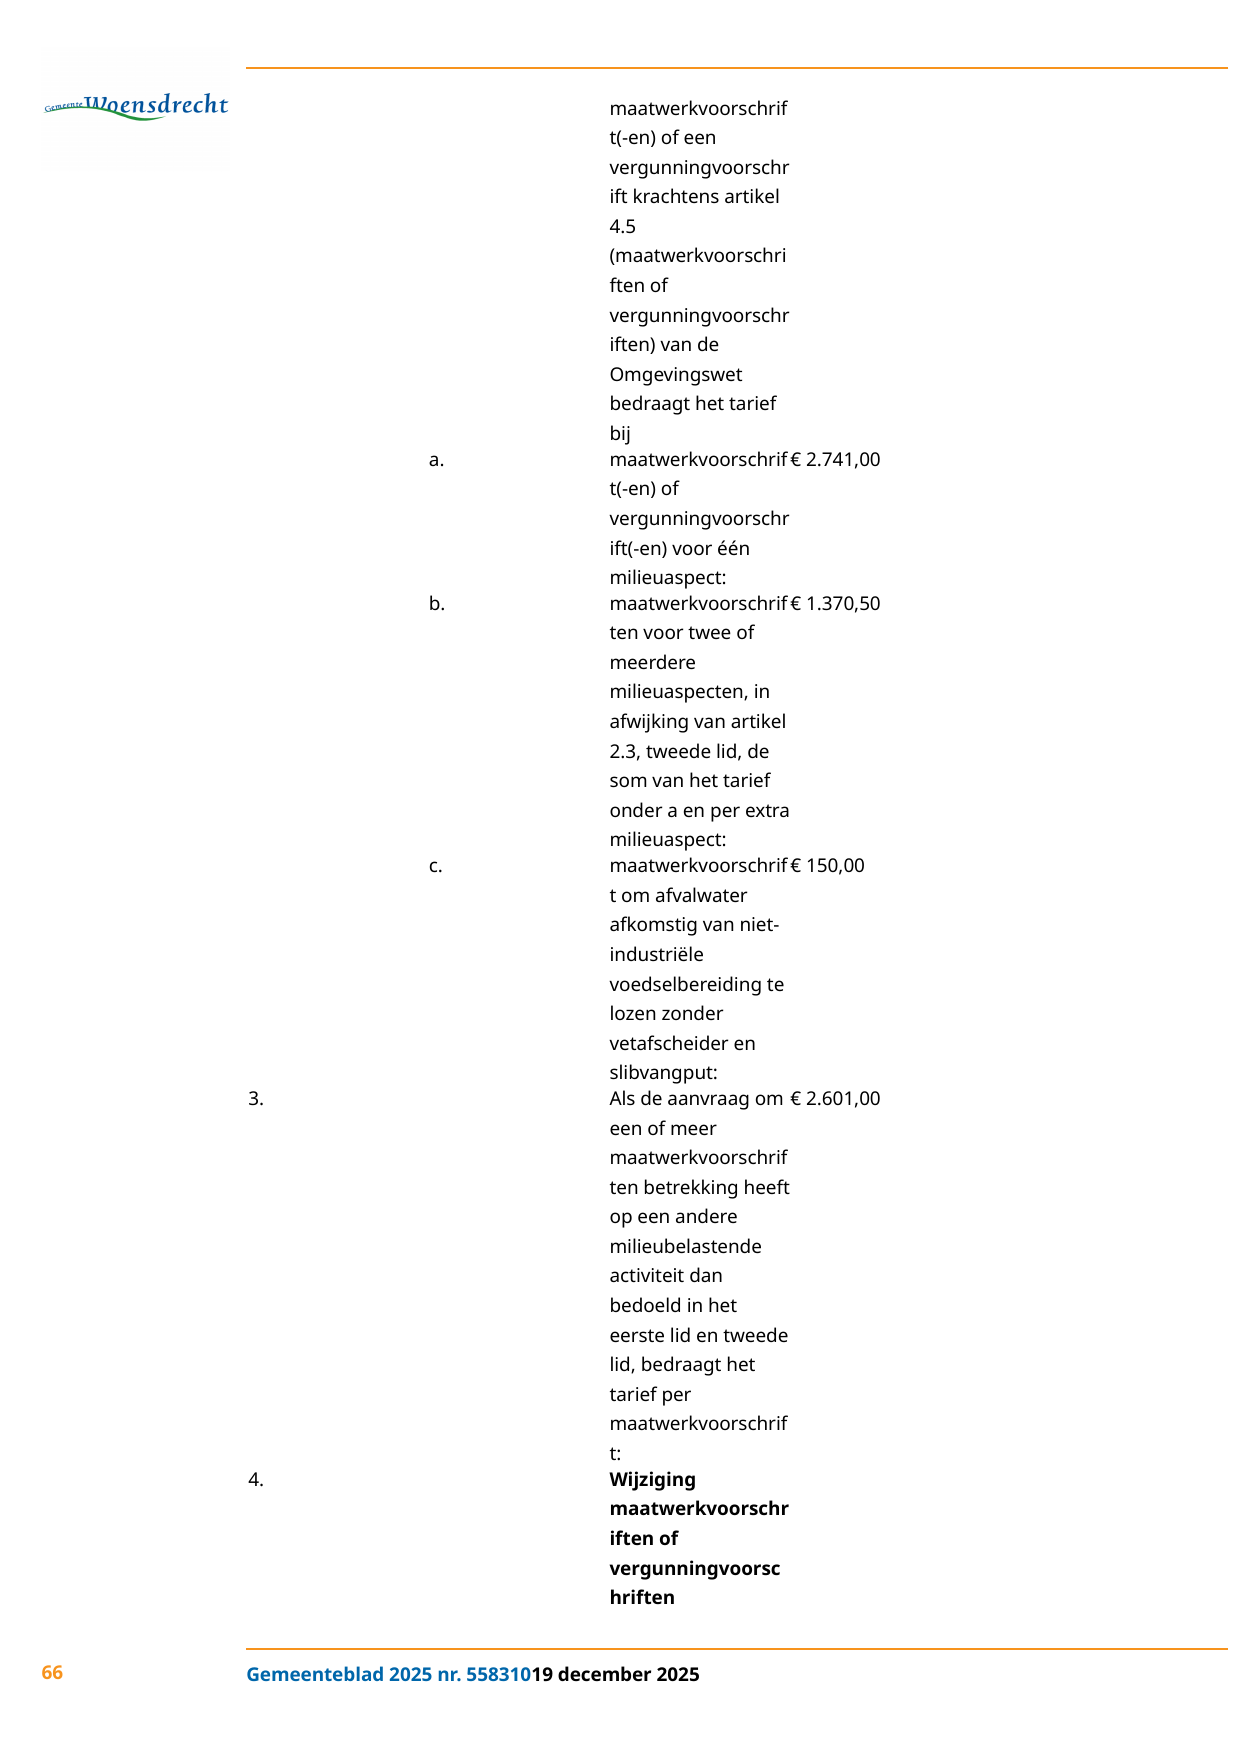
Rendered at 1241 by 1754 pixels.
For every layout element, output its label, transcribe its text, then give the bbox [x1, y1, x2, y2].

table_cell c. [429, 853, 609, 1085]
table_cell a. [429, 446, 609, 590]
table_cell [429, 1466, 609, 1610]
table_cell [971, 95, 1152, 446]
table_cell Wijziging maatwerkvoorschriften of vergunningvoorschriften [609, 1466, 790, 1610]
picture [41, 47, 231, 172]
table_cell [971, 446, 1152, 590]
table_cell Als de aanvraag om een of meer maatwerkvoorschriften betrekking heeft op een andere milieubelastende activiteit dan bedoeld in het eerste lid en tweede lid, bedraagt het tarief per maatwerkvoorschrift: [609, 1085, 790, 1466]
table_cell [429, 1085, 609, 1466]
table_cell [429, 95, 609, 446]
table_cell € 150,00 [790, 853, 971, 1085]
table_cell 4. [248, 1466, 429, 1610]
table_cell maatwerkvoorschrift om afvalwater afkomstig van niet-industriële voedselbereiding te lozen zonder vetafscheider en slibvangput: [609, 853, 790, 1085]
table_cell [790, 1466, 971, 1610]
table_cell [248, 853, 429, 1085]
table_cell [971, 590, 1152, 852]
table_cell maatwerkvoorschriften voor twee of meerdere milieuaspecten, in afwijking van artikel 2.3, tweede lid, de som van het tarief onder a en per extra milieuaspect: [609, 590, 790, 852]
table_cell maatwerkvoorschrift(-en) of een vergunningvoorschrift krachtens artikel 4.5 (maatwerkvoorschriften of vergunningvoorschriften) van de Omgevingswet bedraagt het tarief bij [609, 95, 790, 446]
table_cell [248, 590, 429, 852]
table_cell € 2.741,00 [790, 446, 971, 590]
table_cell b. [429, 590, 609, 852]
table_cell [971, 853, 1152, 1085]
table_cell € 2.601,00 [790, 1085, 971, 1466]
table_cell maatwerkvoorschrift(-en) of vergunningvoorschrift(-en) voor één milieuaspect: [609, 446, 790, 590]
table_cell [971, 1466, 1152, 1610]
table_cell 3. [248, 1085, 429, 1466]
table_cell [248, 446, 429, 590]
table_cell [790, 95, 971, 446]
table_cell [248, 95, 429, 446]
table_cell [971, 1085, 1152, 1466]
table_cell € 1.370,50 [790, 590, 971, 852]
